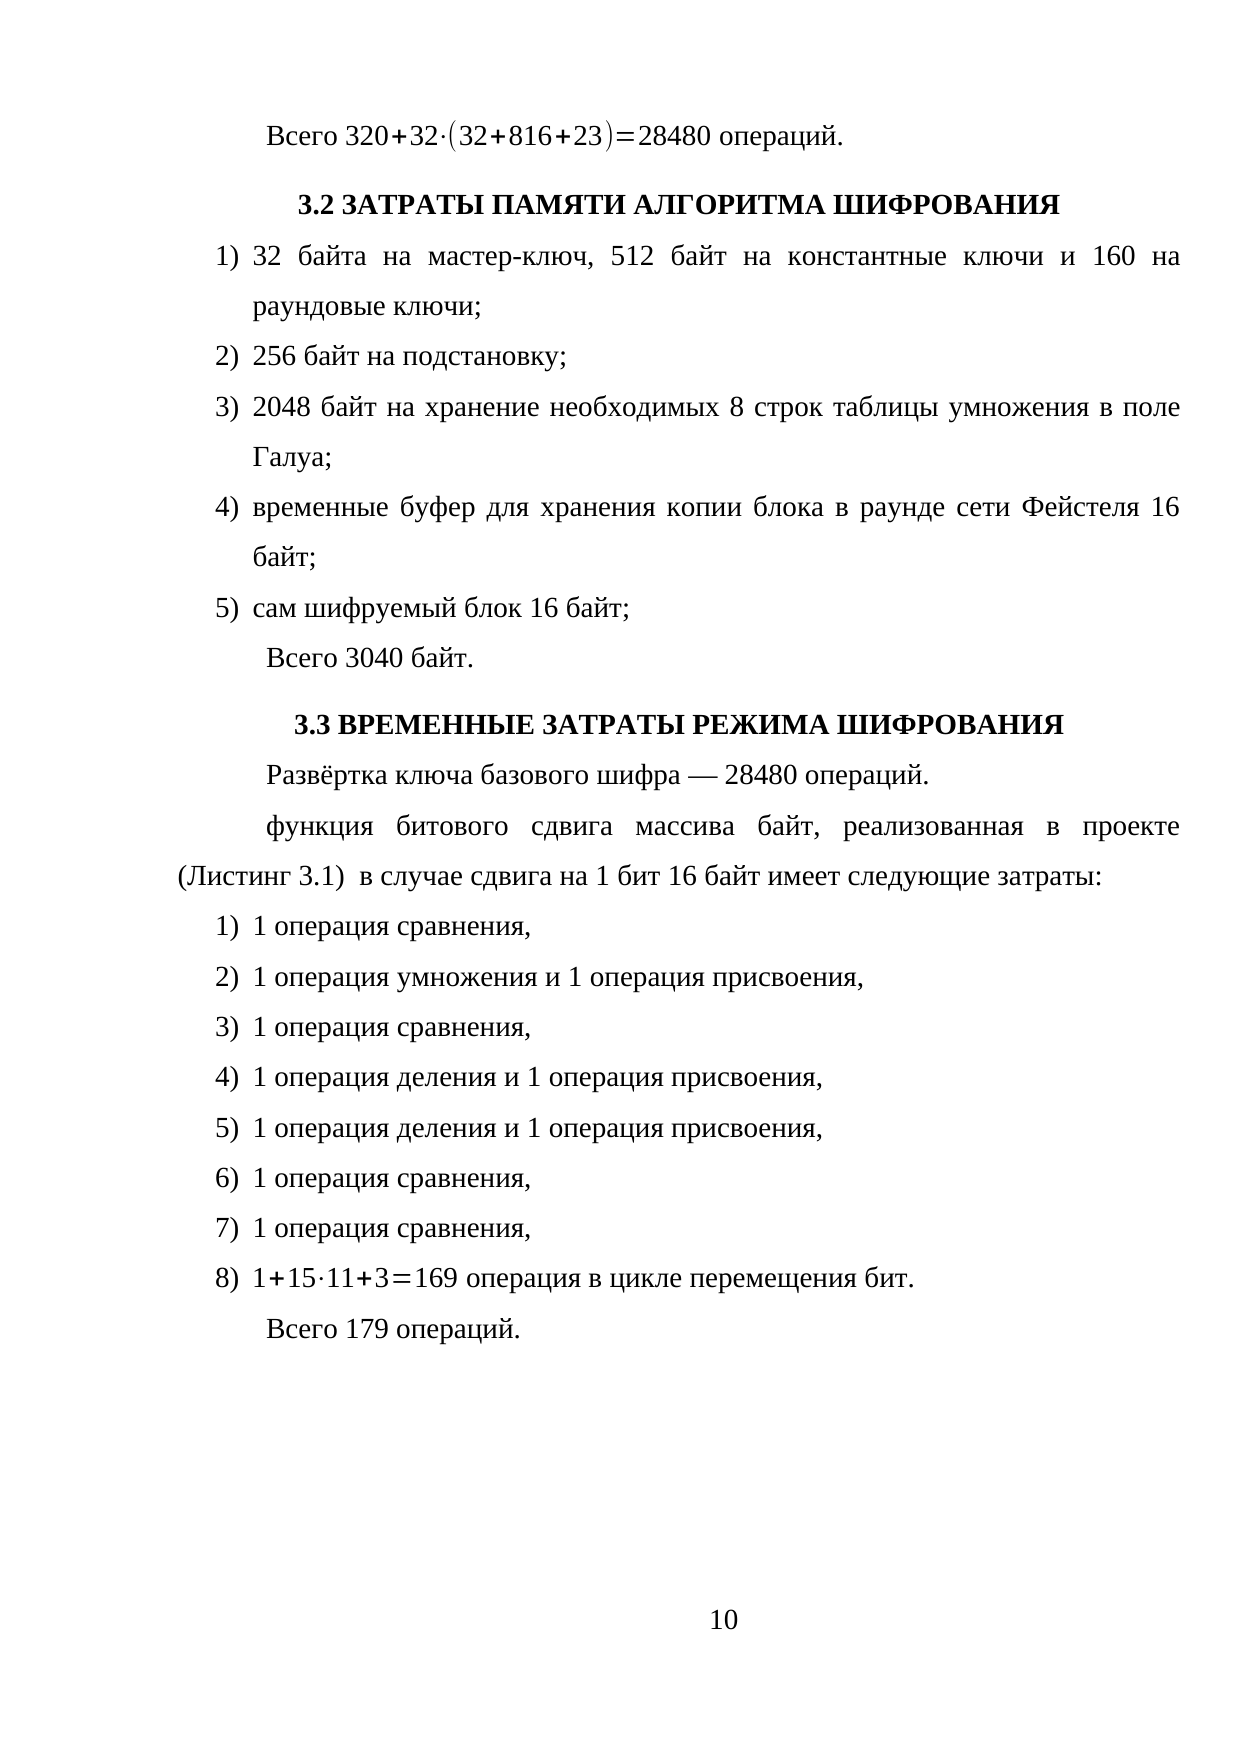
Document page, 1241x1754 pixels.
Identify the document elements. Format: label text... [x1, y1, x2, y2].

list 1 операция сравнения, [215, 1210, 1181, 1244]
list сам шифруемый блок 16 байт; [215, 590, 1181, 623]
list операция в цикле перемещения бит. [215, 1261, 1181, 1294]
list 32 байта на мастер-ключ, 512 байт на константные ключи и 160 на раундовые ключи; [215, 238, 1181, 322]
list 1 операция сравнения, [215, 1160, 1181, 1193]
subtitle 3.2 ЗАТРАТЫ ПАМЯТИ АЛГОРИТМА ШИФРОВАНИЯ [177, 187, 1181, 221]
text Всего операций. [177, 118, 1181, 154]
text Всего 179 операций. [177, 1311, 1181, 1344]
text функция битового сдвига массива байт, реализованная в проекте (Листинг 3.1) в случае сдвига на 1 бит 16 байт имеет следующие затраты: [177, 808, 1181, 892]
list 1 операция умножения и 1 операция присвоения, [215, 959, 1181, 992]
list 1 операция деления и 1 операция присвоения, [215, 1110, 1181, 1143]
list 1 операция сравнения, [215, 908, 1181, 942]
subtitle 3.3 ВРЕМЕННЫЕ ЗАТРАТЫ РЕЖИМА ШИФРОВАНИЯ [177, 707, 1181, 741]
list временные буфер для хранения копии блока в раунде сети Фейстеля 16 байт; [215, 489, 1181, 573]
list 1 операция сравнения, [215, 1009, 1181, 1043]
list 2048 байт на хранение необходимых 8 строк таблицы умножения в поле Галуа; [215, 389, 1181, 472]
list 256 байт на подстановку; [215, 338, 1181, 372]
text Развёртка ключа базового шифра — 28480 операций. [177, 757, 1181, 791]
list 1 операция деления и 1 операция присвоения, [215, 1059, 1181, 1093]
text Всего 3040 байт. [177, 640, 1181, 674]
